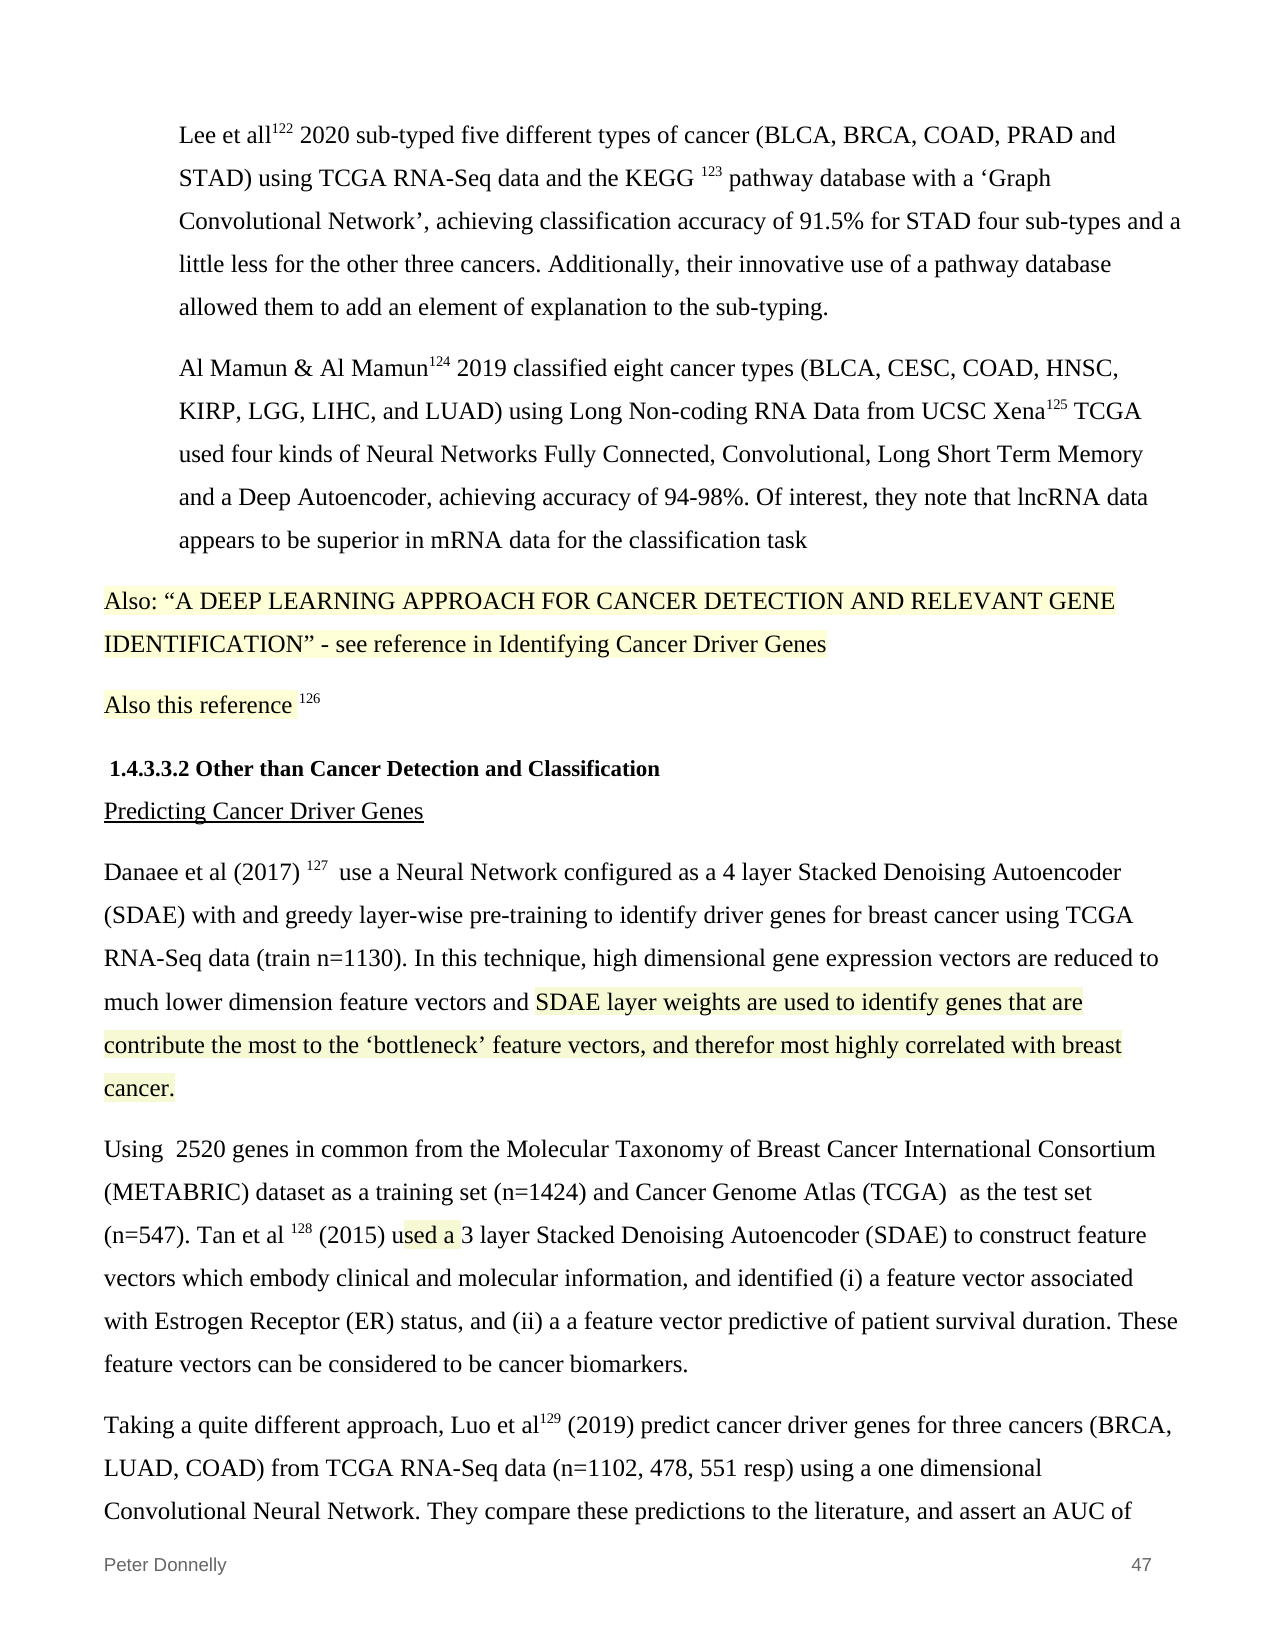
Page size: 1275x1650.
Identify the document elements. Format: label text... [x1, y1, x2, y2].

subtitle Other than Cancer Detection and Classification [103, 755, 1181, 781]
text Al Mamun & Al Mamun 2019 classified eight cancer types (BLCA, CESC, COAD, HNSC, KIRP, LGG, LIHC, and LUAD) using Long Non-coding RNA Data from UCSC Xena TCGA used four kinds of Neural Networks Fully Connected, Convolutional, Long Short Term Memory and a Deep Autoencoder, achieving accuracy of 94-98%. Of interest, they note that lncRNA data appears to be superior in mRNA data for the classification task [178, 353, 1181, 554]
text Predicting Cancer Driver Genes [103, 796, 1181, 825]
text Danaee et al (2017) use a Neural Network configured as a 4 layer Stacked Denoising Autoencoder (SDAE) with and greedy layer-wise pre-training to identify driver genes for breast cancer using TCGA RNA-Seq data (train n=1130). In this technique, high dimensional gene expression vectors are reduced to much lower dimension feature vectors and SDAE layer weights are used to identify genes that are contribute the most to the ‘bottleneck’ feature vectors, and therefor most highly correlated with breast cancer. [103, 857, 1181, 1102]
text Taking a quite different approach, Luo et al (2019) predict cancer driver genes for three cancers (BRCA, LUAD, COAD) from TCGA RNA-Seq data (n=1102, 478, 551 resp) using a one dimensional Convolutional Neural Network. They compare these predictions to the literature, and assert an AUC of [103, 1410, 1181, 1525]
text Using 2520 genes in common from the Molecular Taxonomy of Breast Cancer International Consortium (METABRIC) dataset as a training set (n=1424) and Cancer Genome Atlas (TCGA) as the test set (n=547). Tan et al (2015) used a 3 layer Stacked Denoising Autoencoder (SDAE) to construct feature vectors which embody clinical and molecular information, and identified (i) a feature vector associated with Estrogen Receptor (ER) status, and (ii) a a feature vector predictive of patient survival duration. These feature vectors can be considered to be cancer biomarkers. [103, 1134, 1181, 1378]
text Also this reference [103, 690, 1181, 719]
text Lee et all 2020 sub-typed five different types of cancer (BLCA, BRCA, COAD, PRAD and STAD) using TCGA RNA-Seq data and the KEGG pathway database with a ‘Graph Convolutional Network’, achieving classification accuracy of 91.5% for STAD four sub-types and a little less for the other three cancers. Additionally, their innovative use of a pathway database allowed them to add an element of explanation to the sub-typing. [178, 120, 1181, 321]
text Also: “A DEEP LEARNING APPROACH FOR CANCER DETECTION AND RELEVANT GENE IDENTIFICATION” - see reference in Identifying Cancer Driver Genes [103, 586, 1181, 658]
